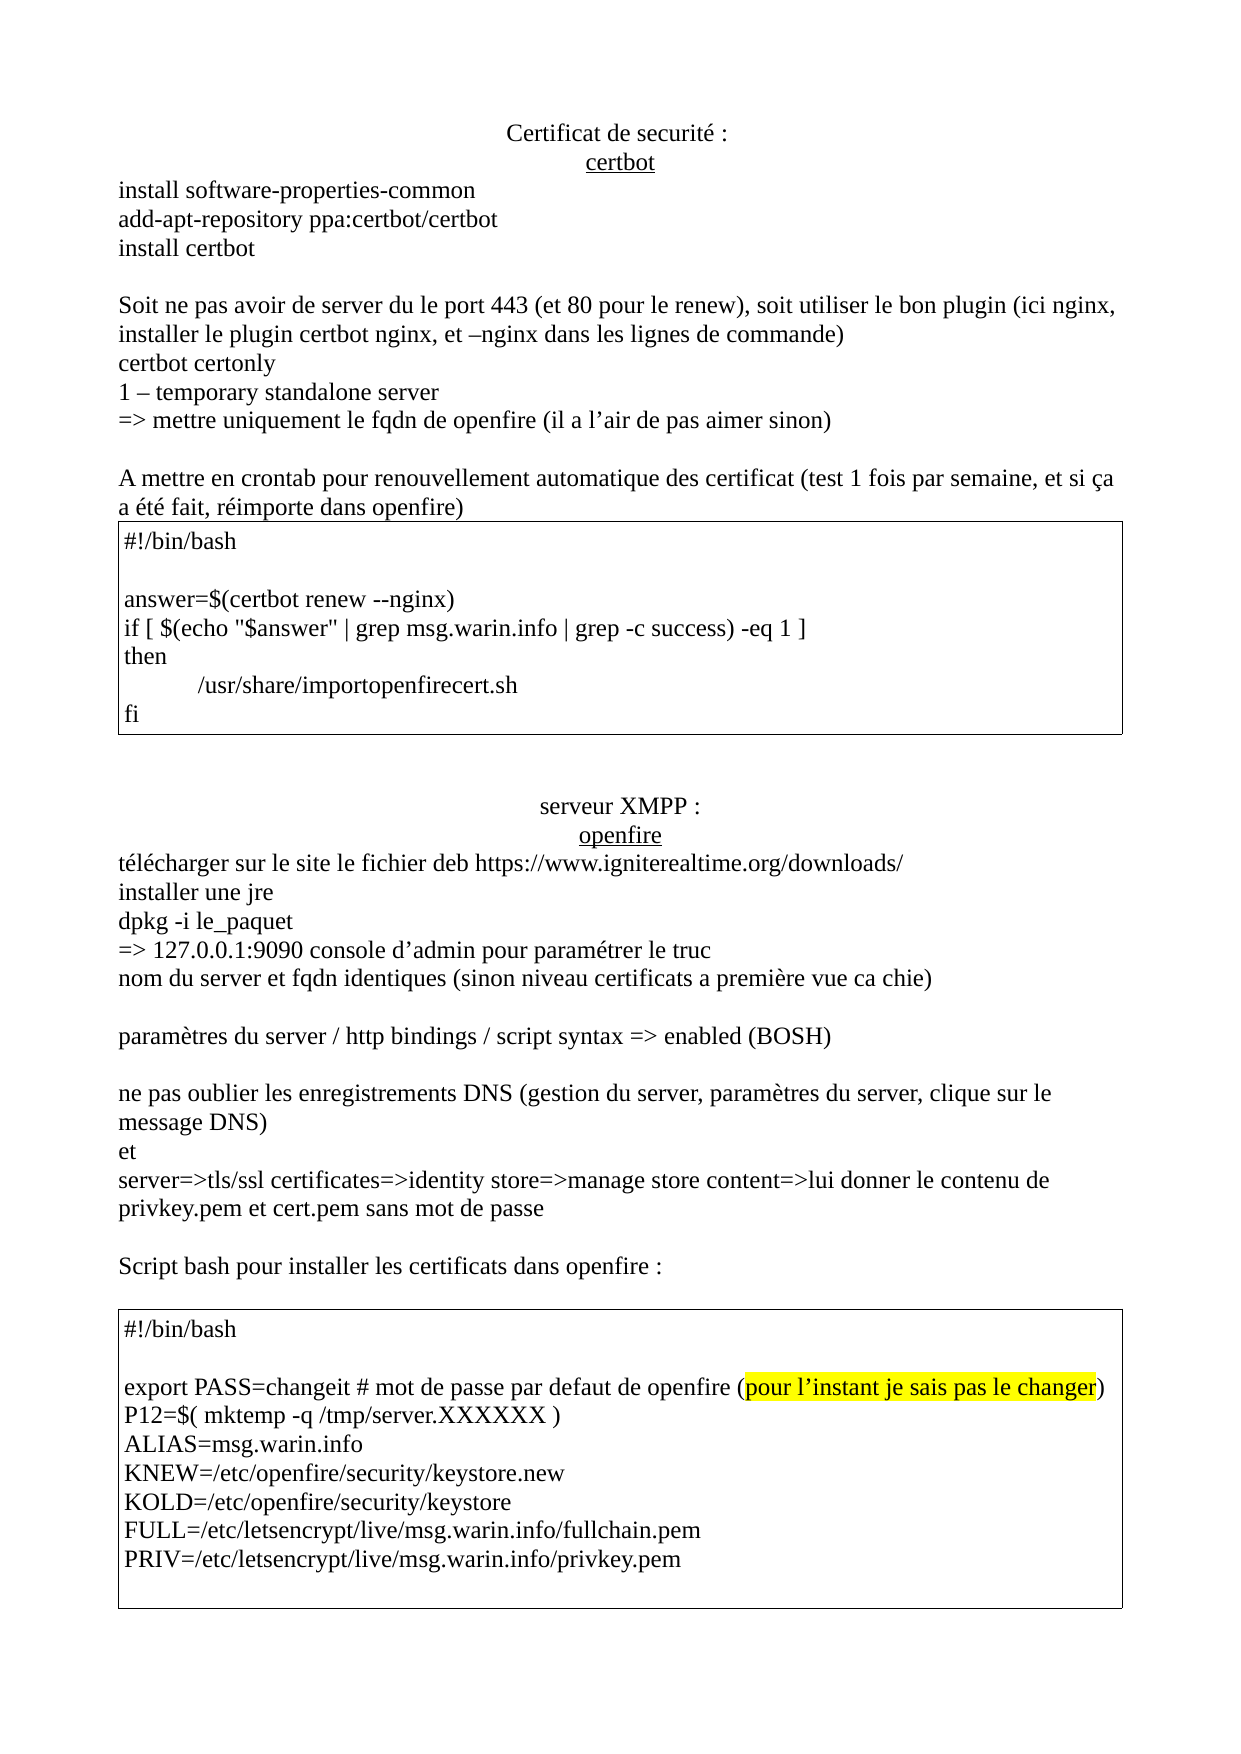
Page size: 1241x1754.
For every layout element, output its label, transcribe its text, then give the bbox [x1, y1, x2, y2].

text Script bash pour installer les certificats dans openfire : [118, 1251, 1122, 1280]
text certbot [118, 147, 1122, 176]
text installer une jre [118, 877, 1122, 906]
text télécharger sur le site le fichier deb https://www.igniterealtime.org/downloads/ [118, 848, 1122, 877]
text nom du server et fqdn identiques (sinon niveau certificats a première vue ca chie) [118, 963, 1122, 992]
text => mettre uniquement le fqdn de openfire (il a l’air de pas aimer sinon) [118, 406, 1122, 434]
text 1 – temporary standalone server [118, 377, 1122, 406]
text dpkg -i le_paquet [118, 906, 1122, 935]
text server=>tls/ssl certificates=>identity store=>manage store content=>lui donner le contenu de privkey.pem et cert.pem sans mot de passe [118, 1165, 1122, 1222]
text paramètres du server / http bindings / script syntax => enabled (BOSH) [118, 1021, 1122, 1050]
text certbot certonly [118, 348, 1122, 377]
table_header #!/bin/bash export PASS=changeit # mot de passe par defaut de openfire (pour l’instant je sais pas le changer) P12=$( mktemp -q /tmp/server.XXXXXX ) ALIAS=msg.warin.info KNEW=/etc/openfire/security/keystore.new KOLD=/etc/openfire/security/keystore FULL=/etc/letsencrypt/live/msg.warin.info/fullchain.pem PRIV=/etc/letsencrypt/live/msg.warin.info/privkey.pem [119, 1310, 1122, 1608]
text => 127.0.0.1:9090 console d’admin pour paramétrer le truc [118, 935, 1122, 963]
text openfire [118, 820, 1122, 848]
text install certbot [118, 233, 1122, 262]
text Soit ne pas avoir de server du le port 443 (et 80 pour le renew), soit utiliser le bon plugin (ici nginx, installer le plugin certbot nginx, et –nginx dans les lignes de commande) [118, 291, 1122, 348]
text install software-properties-common [118, 176, 1122, 204]
text add-apt-repository ppa:certbot/certbot [118, 204, 1122, 233]
text Certificat de securité : [118, 118, 1122, 147]
text ne pas oublier les enregistrements DNS (gestion du server, paramètres du server, clique sur le message DNS) [118, 1078, 1122, 1136]
table_header #!/bin/bash answer=$(certbot renew --nginx) if [ $(echo "$answer" | grep msg.warin.info | grep -c success) -eq 1 ] then /usr/share/importopenfirecert.sh fi [119, 522, 1122, 733]
text et [118, 1136, 1122, 1165]
text serveur XMPP : [118, 791, 1122, 820]
text A mettre en crontab pour renouvellement automatique des certificat (test 1 fois par semaine, et si ça a été fait, réimporte dans openfire) [118, 463, 1122, 521]
